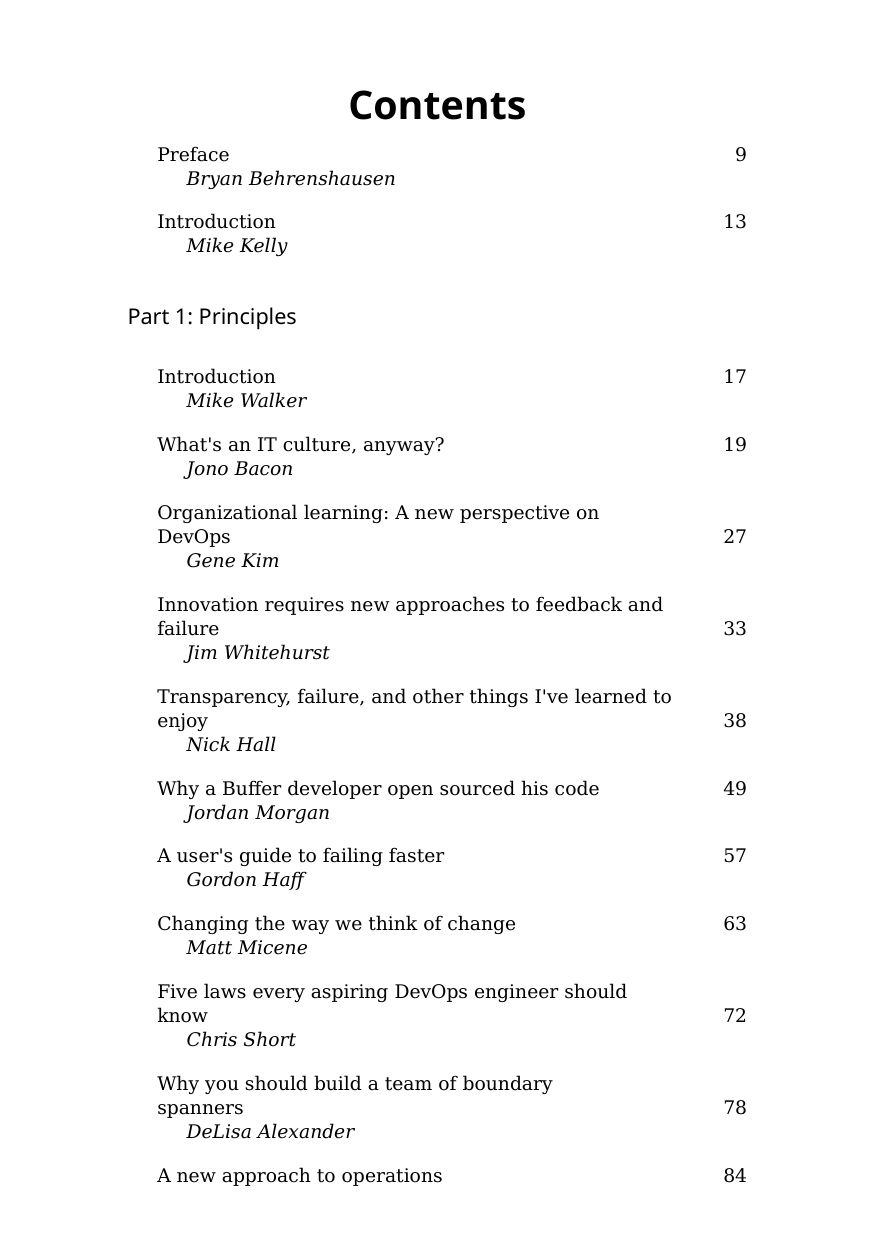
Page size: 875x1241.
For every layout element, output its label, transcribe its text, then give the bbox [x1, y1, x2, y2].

text Gordon Haff [186, 869, 747, 913]
text Matt Micene [186, 937, 747, 981]
text Bryan Behrenshausen [186, 168, 747, 211]
text A user's guide to failing faster 57 [157, 845, 747, 867]
text Preface 9 [157, 144, 747, 166]
text Jim Whitehurst [186, 642, 747, 686]
text Transparency, failure, and other things I've learned to enjoy 38 [157, 686, 747, 732]
text DeLisa Alexander [186, 1121, 747, 1165]
text Gene Kim [186, 550, 747, 594]
text Jono Bacon [186, 458, 747, 502]
text Why a Buffer developer open sourced his code 49 [157, 778, 747, 799]
text Introduction 13 [157, 211, 747, 233]
text What's an IT culture, anyway? 19 [157, 434, 747, 456]
text Mike Walker [186, 390, 747, 434]
subtitle Contents [127, 77, 747, 131]
text A new approach to operations 84 [157, 1165, 747, 1187]
text Organizational learning: A new perspective on DevOps 27 [157, 502, 747, 548]
text Changing the way we think of change 63 [157, 913, 747, 935]
text Nick Hall [186, 734, 747, 778]
text Innovation requires new approaches to feedback and failure 33 [157, 594, 747, 640]
text Why you should build a team of boundary spanners 78 [157, 1073, 747, 1119]
text Jordan Morgan [186, 802, 747, 845]
text Mike Kelly [186, 236, 747, 279]
text Introduction 17 [157, 366, 747, 388]
text Part 1: Principles [127, 302, 747, 363]
text Five laws every aspiring DevOps engineer should know 72 [157, 981, 747, 1027]
text Chris Short [186, 1029, 747, 1073]
